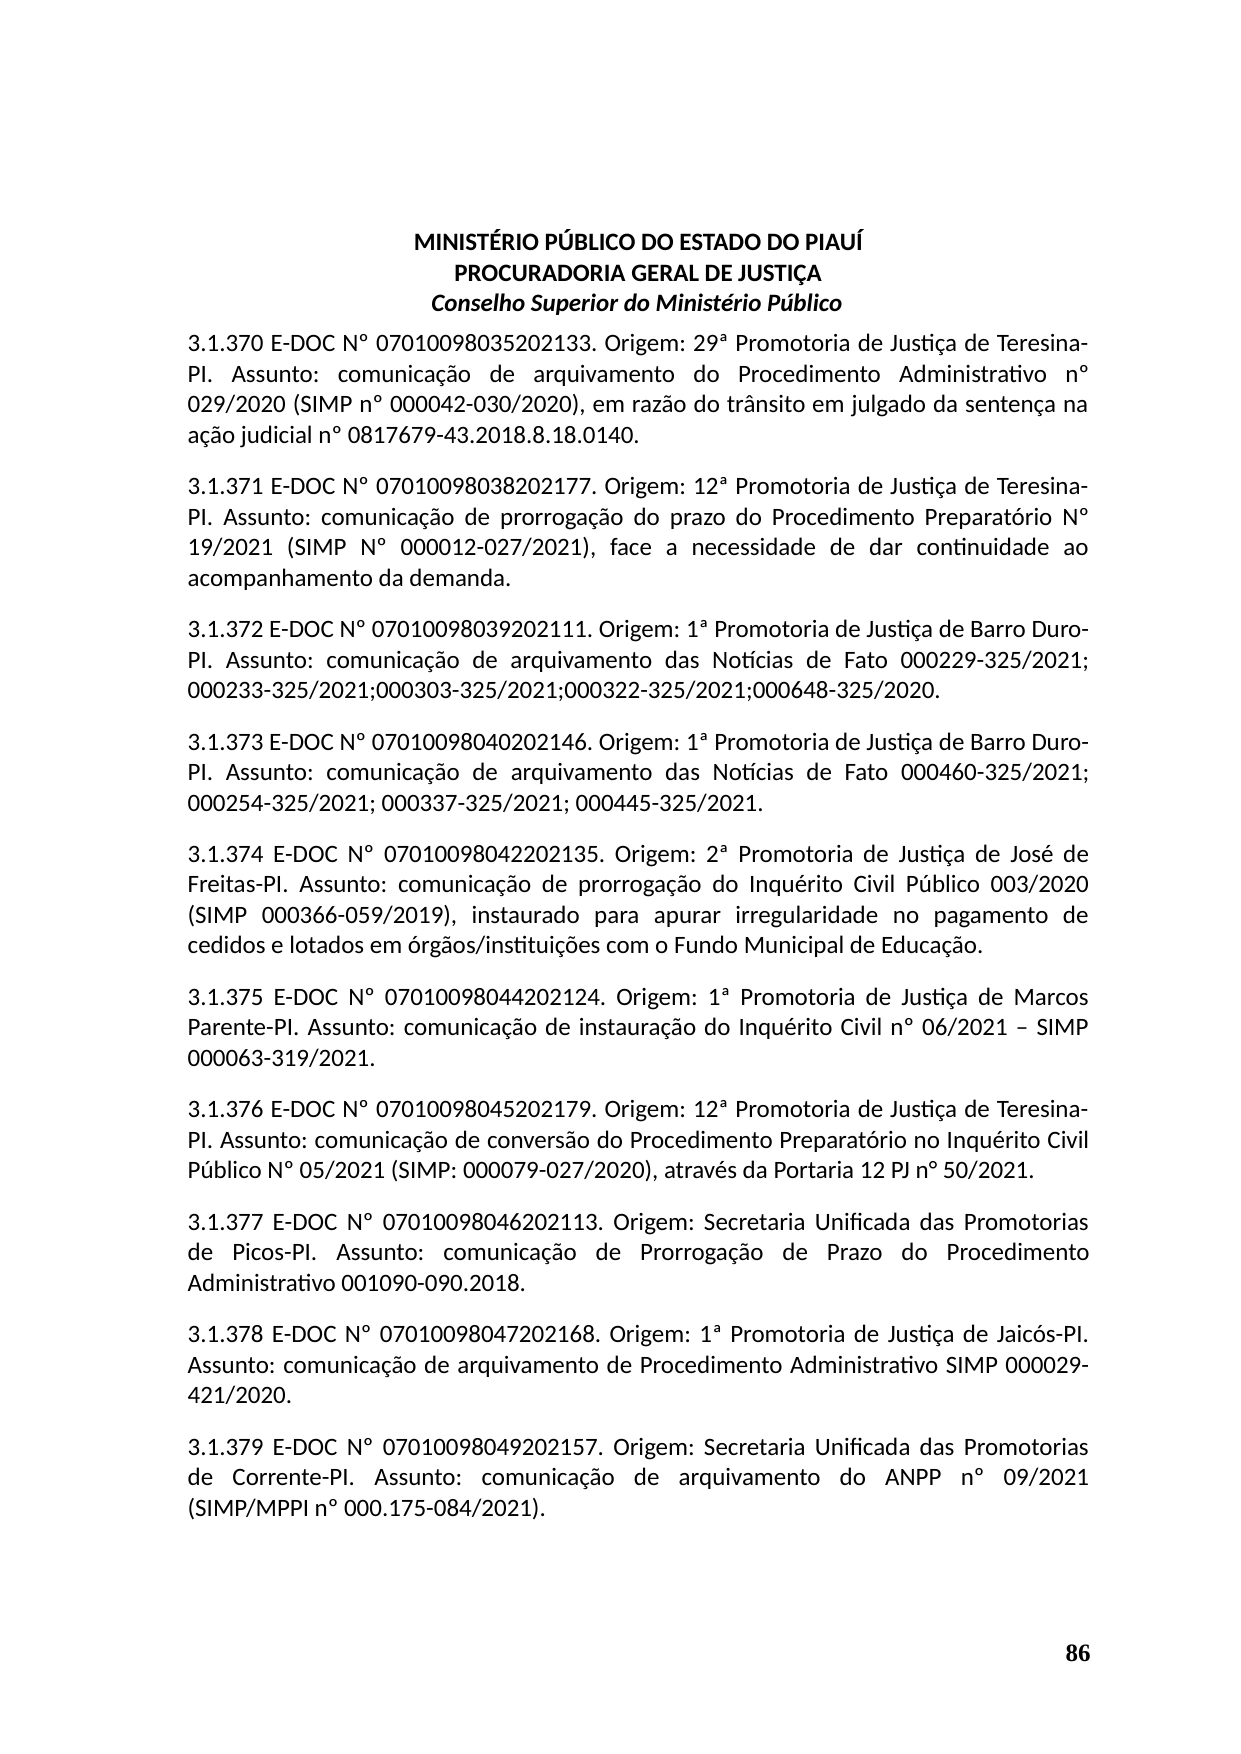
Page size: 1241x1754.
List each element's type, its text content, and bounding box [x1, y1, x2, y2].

text 3.1.375 E-DOC Nº 07010098044202124. Origem: 1ª Promotoria de Justiça de Marcos Parente-PI. Assunto: comunicação de instauração do Inquérito Civil nº 06/2021 – SIMP 000063-319/2021. [187, 981, 1090, 1073]
text 3.1.376 E-DOC Nº 07010098045202179. Origem: 12ª Promotoria de Justiça de Teresina-PI. Assunto: comunicação de conversão do Procedimento Preparatório no Inquérito Civil Público Nº 05/2021 (SIMP: 000079-027/2020), através da Portaria 12 PJ n° 50/2021. [187, 1093, 1090, 1185]
text 3.1.370 E-DOC Nº 07010098035202133. Origem: 29ª Promotoria de Justiça de Teresina-PI. Assunto: comunicação de arquivamento do Procedimento Administrativo nº 029/2020 (SIMP nº 000042-030/2020), em razão do trânsito em julgado da sentença na ação judicial nº 0817679-43.2018.8.18.0140. [187, 327, 1090, 449]
text 3.1.377 E-DOC Nº 07010098046202113. Origem: Secretaria Unificada das Promotorias de Picos-PI. Assunto: comunicação de Prorrogação de Prazo do Procedimento Administrativo 001090-090.2018. [187, 1206, 1090, 1297]
text 3.1.371 E-DOC Nº 07010098038202177. Origem: 12ª Promotoria de Justiça de Teresina-PI. Assunto: comunicação de prorrogação do prazo do Procedimento Preparatório Nº 19/2021 (SIMP Nº 000012-027/2021), face a necessidade de dar continuidade ao acompanhamento da demanda. [187, 470, 1090, 592]
text 3.1.374 E-DOC Nº 07010098042202135. Origem: 2ª Promotoria de Justiça de José de Freitas-PI. Assunto: comunicação de prorrogação do Inquérito Civil Público 003/2020 (SIMP 000366-059/2019), instaurado para apurar irregularidade no pagamento de cedidos e lotados em órgãos/instituições com o Fundo Municipal de Educação. [187, 838, 1090, 960]
text 3.1.372 E-DOC Nº 07010098039202111. Origem: 1ª Promotoria de Justiça de Barro Duro-PI. Assunto: comunicação de arquivamento das Notícias de Fato 000229-325/2021; 000233-325/2021;000303-325/2021;000322-325/2021;000648-325/2020. [187, 613, 1090, 705]
text 3.1.373 E-DOC Nº 07010098040202146. Origem: 1ª Promotoria de Justiça de Barro Duro-PI. Assunto: comunicação de arquivamento das Notícias de Fato 000460-325/2021; 000254-325/2021; 000337-325/2021; 000445-325/2021. [187, 726, 1090, 817]
text 3.1.378 E-DOC Nº 07010098047202168. Origem: 1ª Promotoria de Justiça de Jaicós-PI. Assunto: comunicação de arquivamento de Procedimento Administrativo SIMP 000029-421/2020. [187, 1318, 1090, 1410]
text 3.1.379 E-DOC Nº 07010098049202157. Origem: Secretaria Unificada das Promotorias de Corrente-PI. Assunto: comunicação de arquivamento do ANPP nº 09/2021 (SIMP/MPPI nº 000.175-084/2021). [187, 1431, 1090, 1522]
